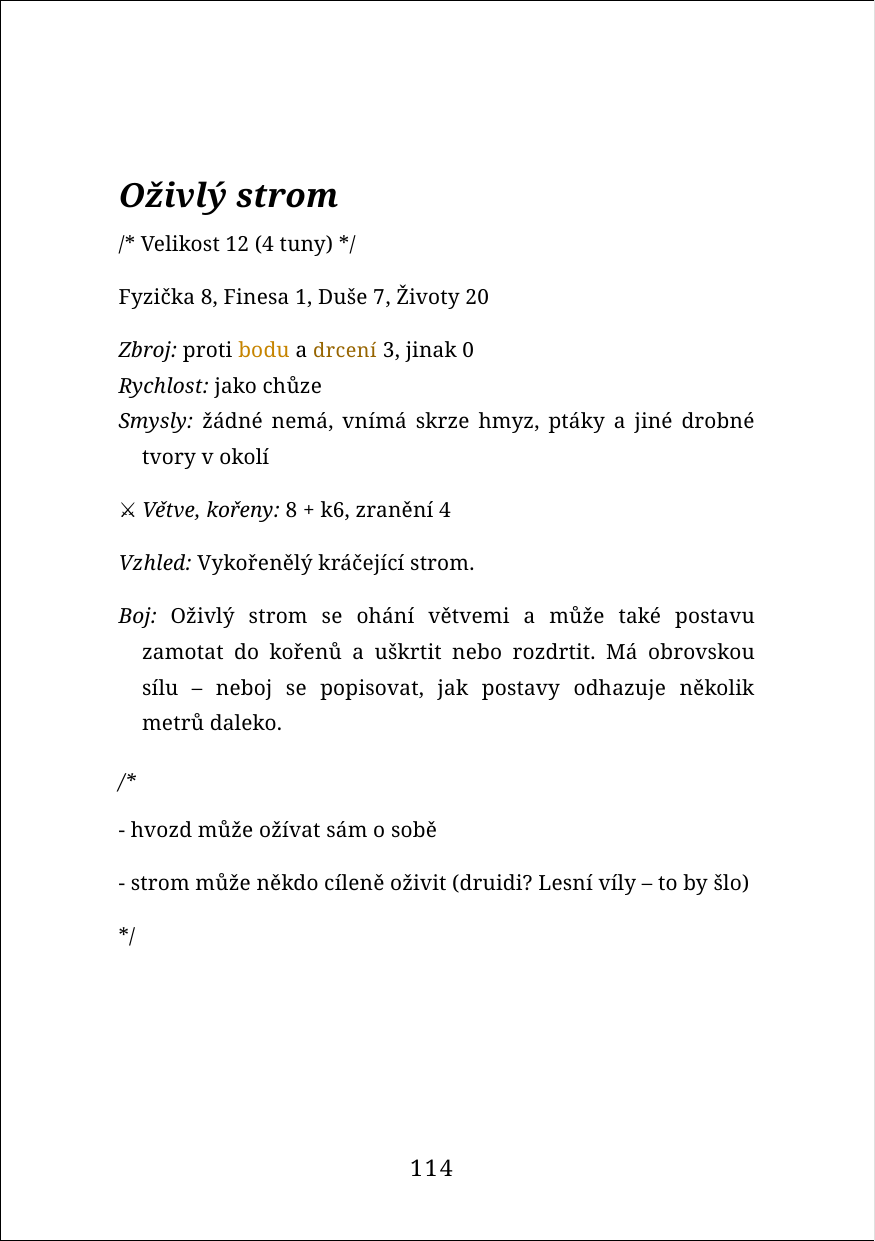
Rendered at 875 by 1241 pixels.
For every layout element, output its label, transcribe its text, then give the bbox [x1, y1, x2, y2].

text */ [118, 921, 756, 949]
text - hvozd může ožívat sám o sobě [118, 815, 756, 843]
text /* [118, 767, 756, 796]
text Zbroj: proti bodu a drcení 3, jinak 0 [118, 335, 756, 364]
text Boj: Oživlý strom se ohání větvemi a může také postavu zamotat do kořenů a uškrtit nebo rozdrtit. Má obrovskou sílu – neboj se popisovat, jak postavy odhazuje několik metrů daleko. [118, 602, 756, 737]
subtitle Oživlý strom [118, 172, 756, 217]
text /* Velikost 12 (4 tuny) */ [118, 229, 756, 257]
text - strom může někdo cíleně oživit (druidi? Lesní víly – to by šlo) [118, 868, 756, 896]
text Smysly: žádné nemá, vnímá skrze hmyz, ptáky a jiné drobné tvory v okolí [118, 406, 756, 470]
text Rychlost: jako chůze [118, 371, 756, 399]
text Vzhled: Vykořenělý kráčející strom. [118, 548, 756, 577]
text Fyzička 8, Finesa 1, Duše 7, Životy 20 [118, 282, 756, 311]
text ⚔ Větve, kořeny: 8 + k6, zranění 4 [118, 495, 756, 524]
